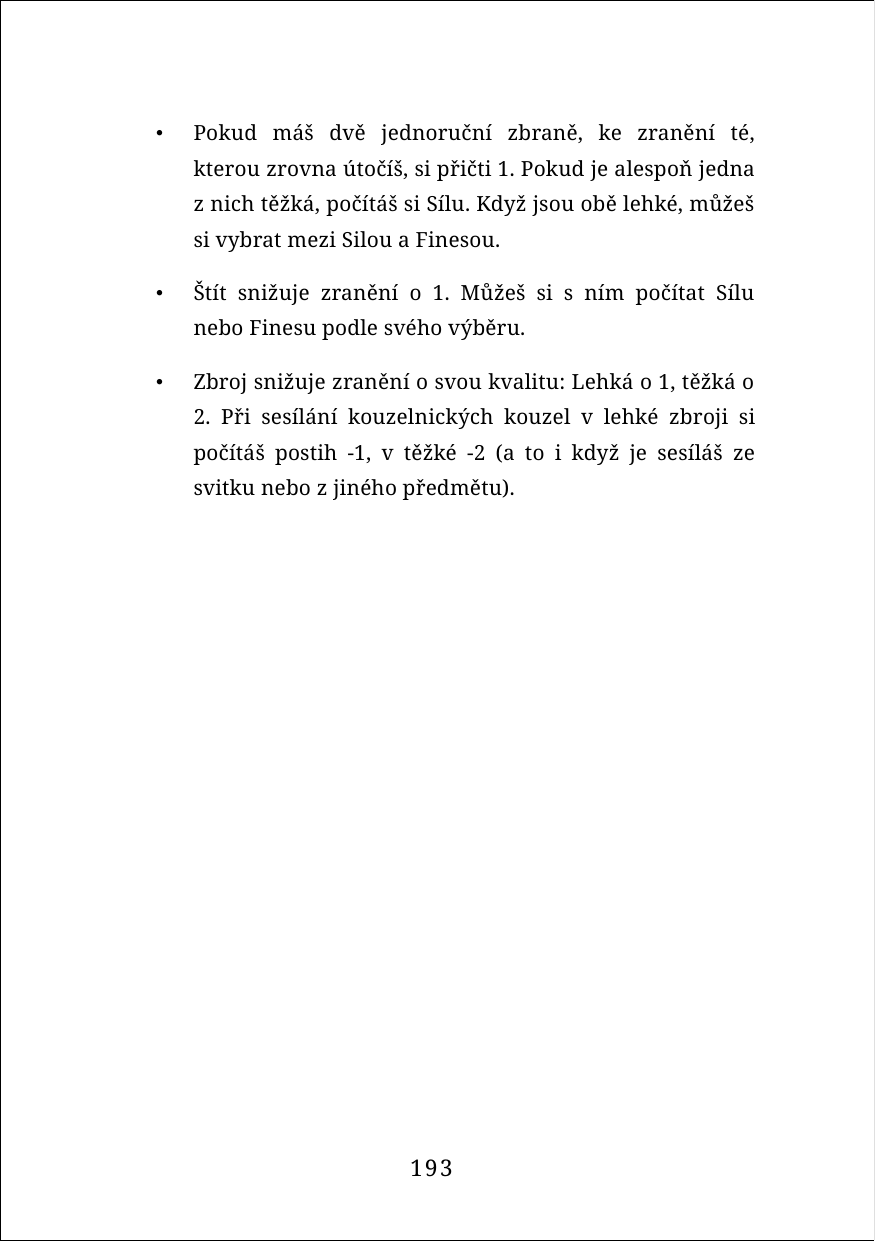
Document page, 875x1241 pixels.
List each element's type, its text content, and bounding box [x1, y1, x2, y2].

list Štít snižuje zranění o 1. Můžeš si s ním počítat Sílu nebo Finesu podle svého výběru. [156, 278, 756, 342]
list Pokud máš dvě jednoruční zbraně, ke zranění té, kterou zrovna útočíš, si přičti 1. Pokud je alespoň jedna z nich těžká, počítáš si Sílu. Když jsou obě lehké, můžeš si vybrat mezi Silou a Finesou. [156, 118, 756, 253]
list Zbroj snižuje zranění o svou kvalitu: Lehká o 1, těžká o 2. Při sesílání kouzelnických kouzel v lehké zbroji si počítáš postih -1, v těžké -2 (a to i když je sesíláš ze svitku nebo z jiného předmětu). [156, 367, 756, 502]
